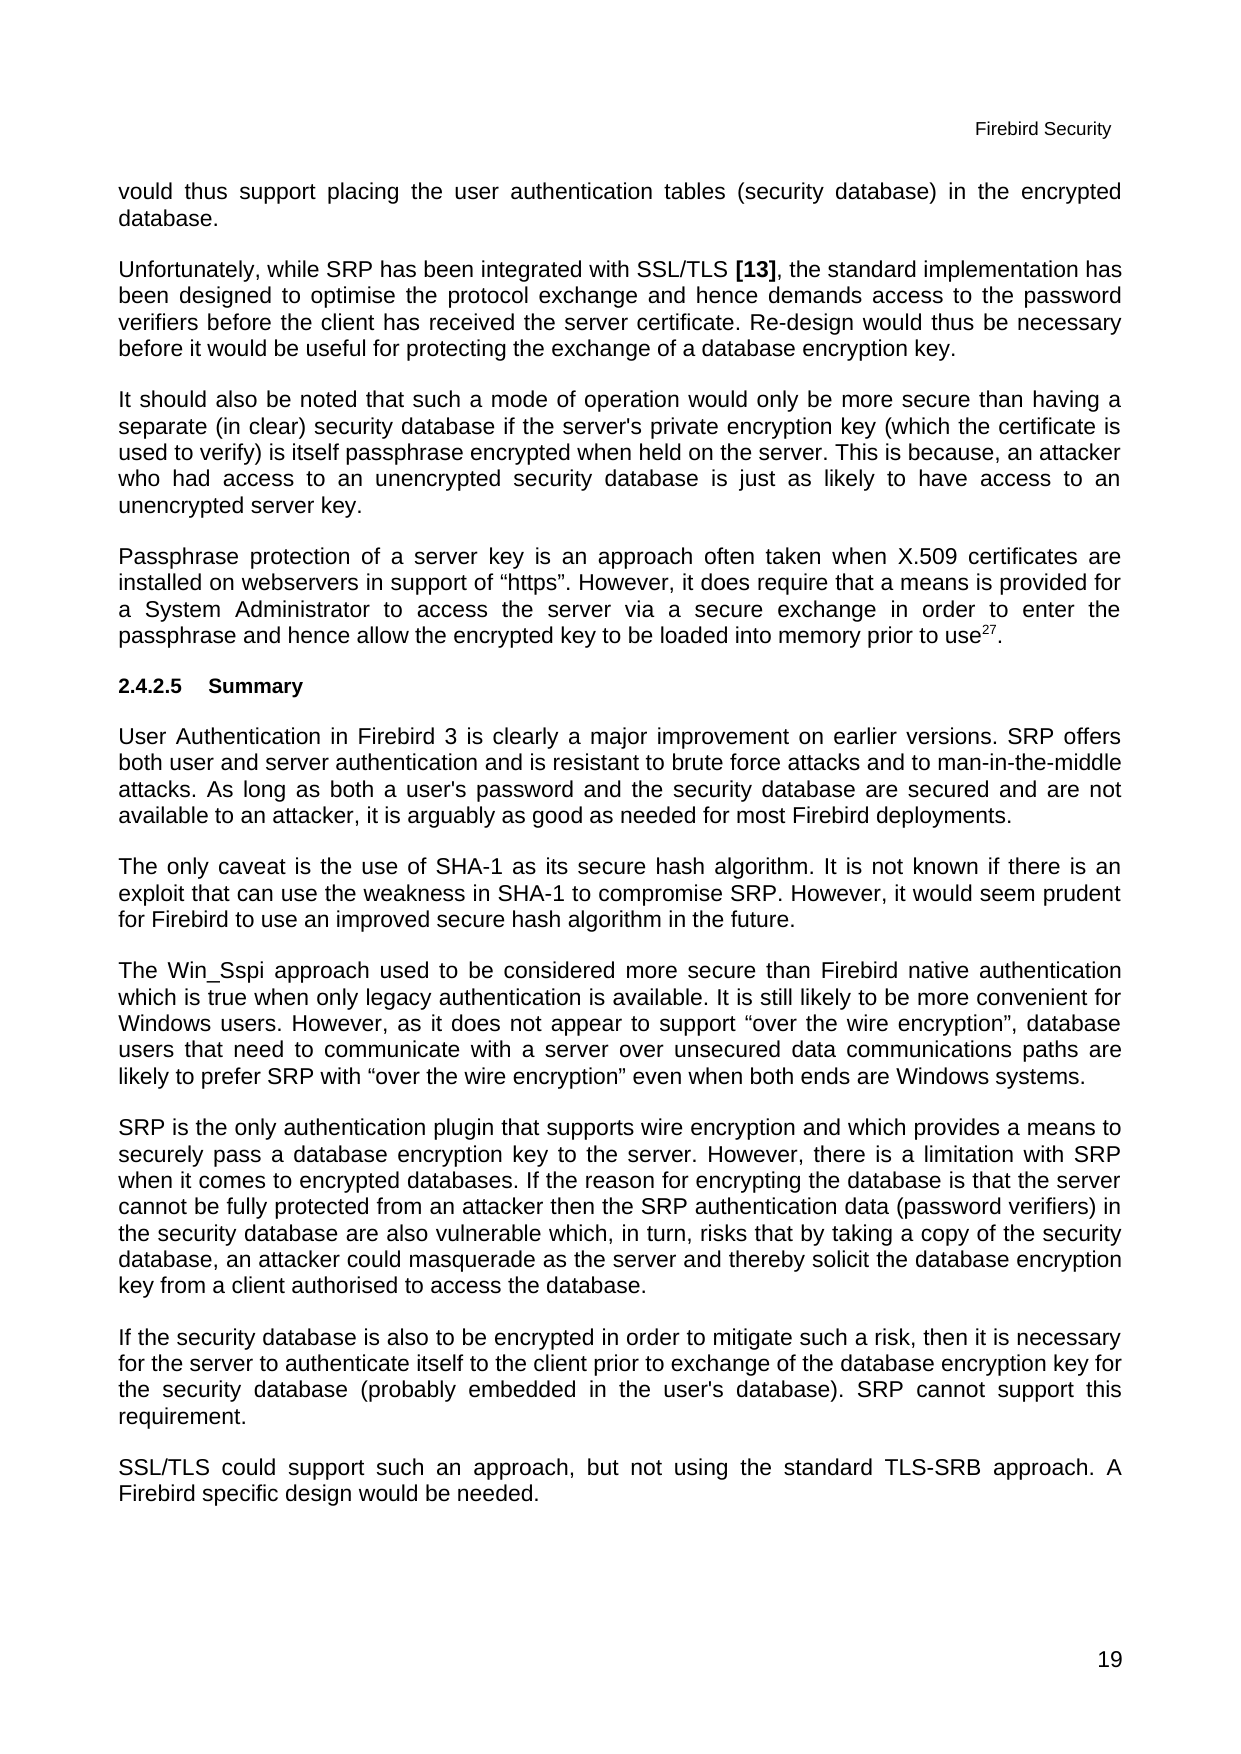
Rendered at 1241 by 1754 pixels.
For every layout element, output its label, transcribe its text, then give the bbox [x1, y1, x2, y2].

text Passphrase protection of a server key is an approach often taken when X.509 certificates are installed on webservers in support of “https”. However, it does require that a means is provided for a System Administrator to access the server via a secure exchange in order to enter the passphrase and hence allow the encrypted key to be loaded into memory prior to use. [118, 543, 1122, 648]
text Unfortunately, while SRP has been integrated with SSL/TLS [13], the standard implementation has been designed to optimise the protocol exchange and hence demands access to the password verifiers before the client has received the server certificate. Re-design would thus be necessary before it would be useful for protecting the exchange of a database encryption key. [118, 256, 1122, 361]
text The Win_Sspi approach used to be considered more secure than Firebird native authentication which is true when only legacy authentication is available. It is still likely to be more convenient for Windows users. However, as it does not appear to support “over the wire encryption”, database users that need to communicate with a server over unsecured data communications paths are likely to prefer SRP with “over the wire encryption” even when both ends are Windows systems. [118, 957, 1122, 1089]
text It should also be noted that such a mode of operation would only be more secure than having a separate (in clear) security database if the server's private encryption key (which the certificate is used to verify) is itself passphrase encrypted when held on the server. This is because, an attacker who had access to an unencrypted security database is just as likely to have access to an unencrypted server key. [118, 386, 1122, 518]
text vould thus support placing the user authentication tables (security database) in the encrypted database. [118, 178, 1122, 231]
text User Authentication in Firebird 3 is clearly a major improvement on earlier versions. SRP offers both user and server authentication and is resistant to brute force attacks and to man-in-the-middle attacks. As long as both a user's password and the security database are secured and are not available to an attacker, it is arguably as good as needed for most Firebird deployments. [118, 723, 1122, 828]
text SRP is the only authentication plugin that supports wire encryption and which provides a means to securely pass a database encryption key to the server. However, there is a limitation with SRP when it comes to encrypted databases. If the reason for encrypting the database is that the server cannot be fully protected from an attacker then the SRP authentication data (password verifiers) in the security database are also vulnerable which, in turn, risks that by taking a copy of the security database, an attacker could masquerade as the server and thereby solicit the database encryption key from a client authorised to access the database. [118, 1114, 1122, 1299]
text The only caveat is the use of SHA-1 as its secure hash algorithm. It is not known if there is an exploit that can use the weakness in SHA-1 to compromise SRP. However, it would seem prudent for Firebird to use an improved secure hash algorithm in the future. [118, 853, 1122, 932]
text If the security database is also to be encrypted in order to mitigate such a risk, then it is necessary for the server to authenticate itself to the client prior to exchange of the database encryption key for the security database (probably embedded in the user's database). SRP cannot support this requirement. [118, 1324, 1122, 1429]
text SSL/TLS could support such an approach, but not using the standard TLS-SRB approach. A Firebird specific design would be needed. [118, 1454, 1122, 1507]
subtitle Summary [118, 673, 1122, 697]
